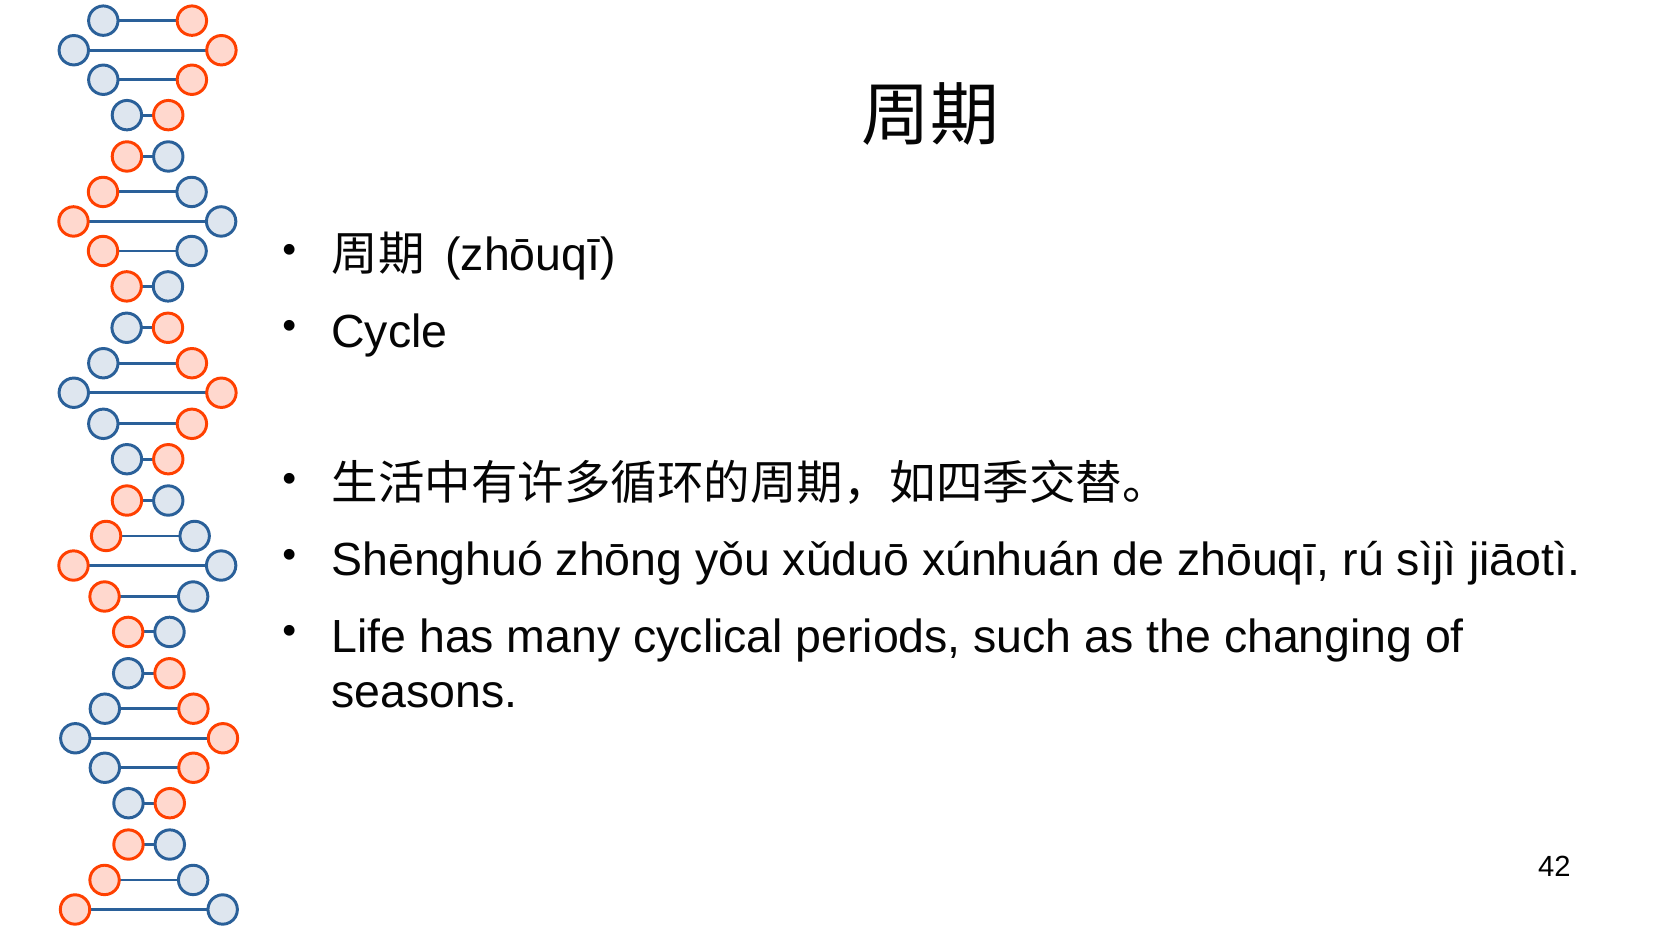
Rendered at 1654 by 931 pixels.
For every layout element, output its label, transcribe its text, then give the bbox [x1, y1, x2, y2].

list 周期 (zhōuqī) Cycle 生活中有许多循环的周期，如四季交替。 Shēnghuó zhōng yǒu xǔduō xúnhuán de zhōuqī, rú sìjì jiāotì. Life has many cyclical periods, such as the changing of seasons. [265, 224, 1595, 764]
title 周期 [265, 35, 1595, 189]
